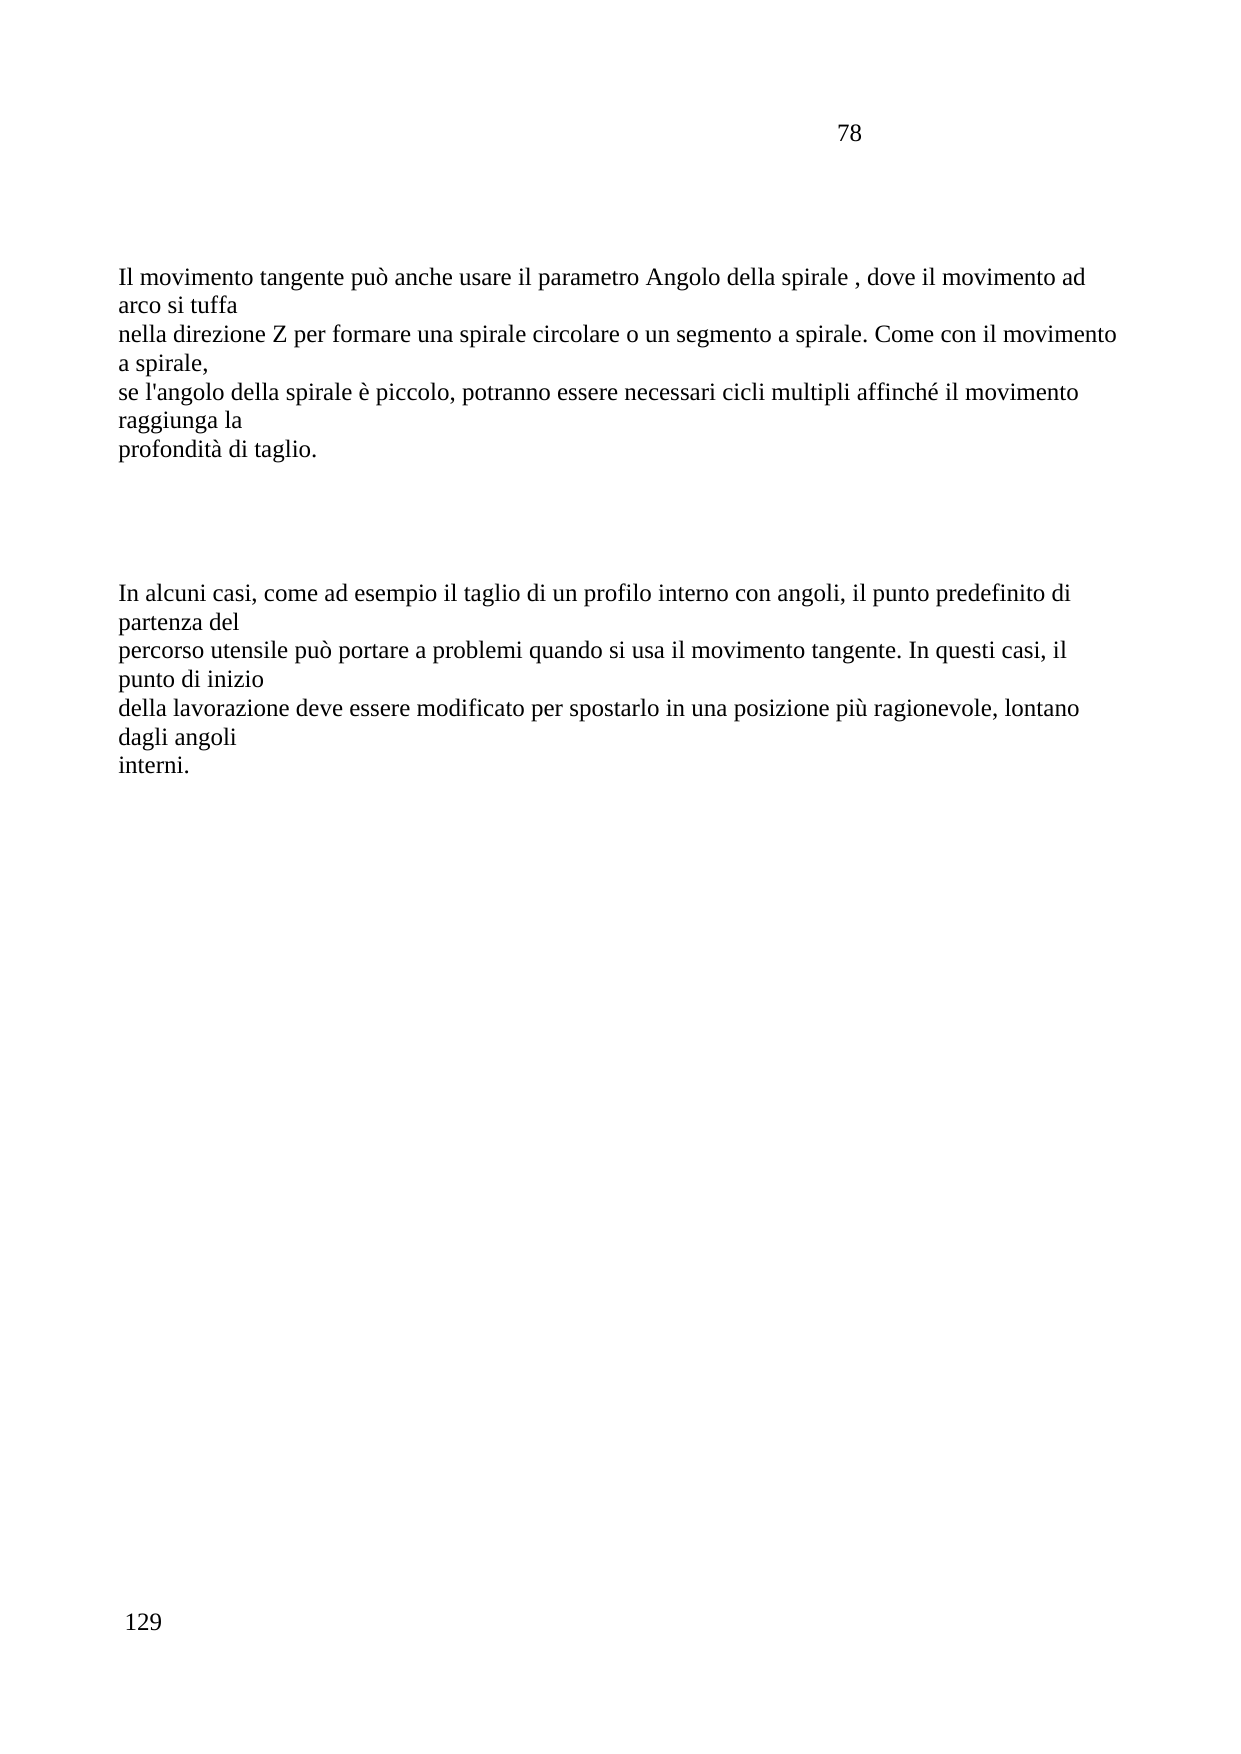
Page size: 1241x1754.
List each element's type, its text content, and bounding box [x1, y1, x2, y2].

text se l'angolo della spirale è piccolo, potranno essere necessari cicli multipli affinché il movimento raggiunga la [118, 377, 1122, 434]
text profondità di taglio. [118, 434, 1122, 463]
text nella direzione Z per formare una spirale circolare o un segmento a spirale. Come con il movimento a spirale, [118, 319, 1122, 377]
text 78 [118, 118, 1122, 147]
text interni. [118, 751, 1122, 779]
text della lavorazione deve essere modificato per spostarlo in una posizione più ragionevole, lontano dagli angoli [118, 693, 1122, 751]
text Il movimento tangente può anche usare il parametro Angolo della spirale , dove il movimento ad arco si tuffa [118, 262, 1122, 319]
text percorso utensile può portare a problemi quando si usa il movimento tangente. In questi casi, il punto di inizio [118, 636, 1122, 693]
text In alcuni casi, come ad esempio il taglio di un profilo interno con angoli, il punto predefinito di partenza del [118, 578, 1122, 636]
